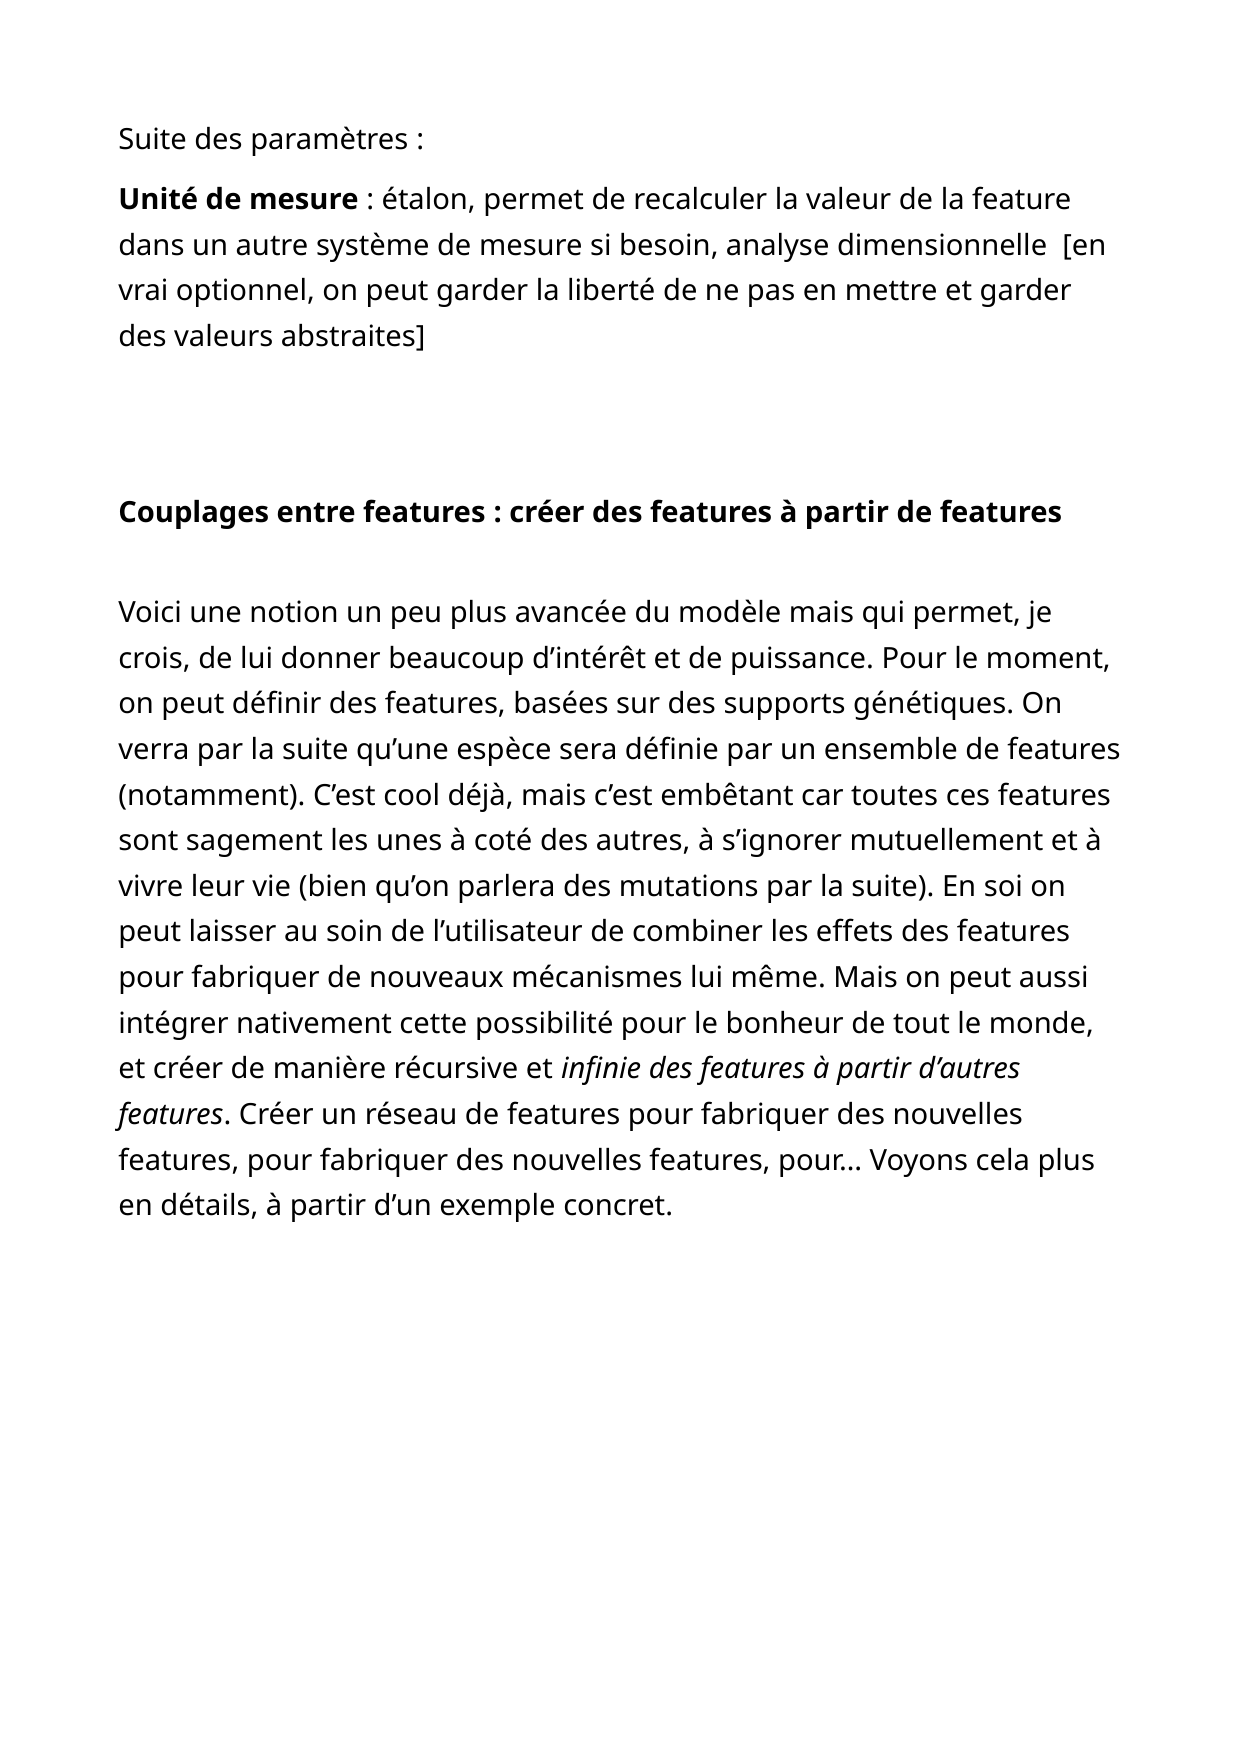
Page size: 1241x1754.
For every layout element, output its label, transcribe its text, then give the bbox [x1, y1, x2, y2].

text Voici une notion un peu plus avancée du modèle mais qui permet, je crois, de lui donner beaucoup d’intérêt et de puissance. Pour le moment, on peut définir des features, basées sur des supports génétiques. On verra par la suite qu’une espèce sera définie par un ensemble de features (notamment). C’est cool déjà, mais c’est embêtant car toutes ces features sont sagement les unes à coté des autres, à s’ignorer mutuellement et à vivre leur vie (bien qu’on parlera des mutations par la suite). En soi on peut laisser au soin de l’utilisateur de combiner les effets des features pour fabriquer de nouveaux mécanismes lui même. Mais on peut aussi intégrer nativement cette possibilité pour le bonheur de tout le monde, et créer de manière récursive et infinie des features à partir d’autres features. Créer un réseau de features pour fabriquer des nouvelles features, pour fabriquer des nouvelles features, pour… Voyons cela plus en détails, à partir d’un exemple concret. [118, 591, 1122, 1224]
text Unité de mesure : étalon, permet de recalculer la valeur de la feature dans un autre système de mesure si besoin, analyse dimensionnelle [en vrai optionnel, on peut garder la liberté de ne pas en mettre et garder des valeurs abstraites] [118, 178, 1122, 355]
text Suite des paramètres : [118, 118, 1122, 158]
subtitle Couplages entre features : créer des features à partir de features [118, 491, 1122, 531]
